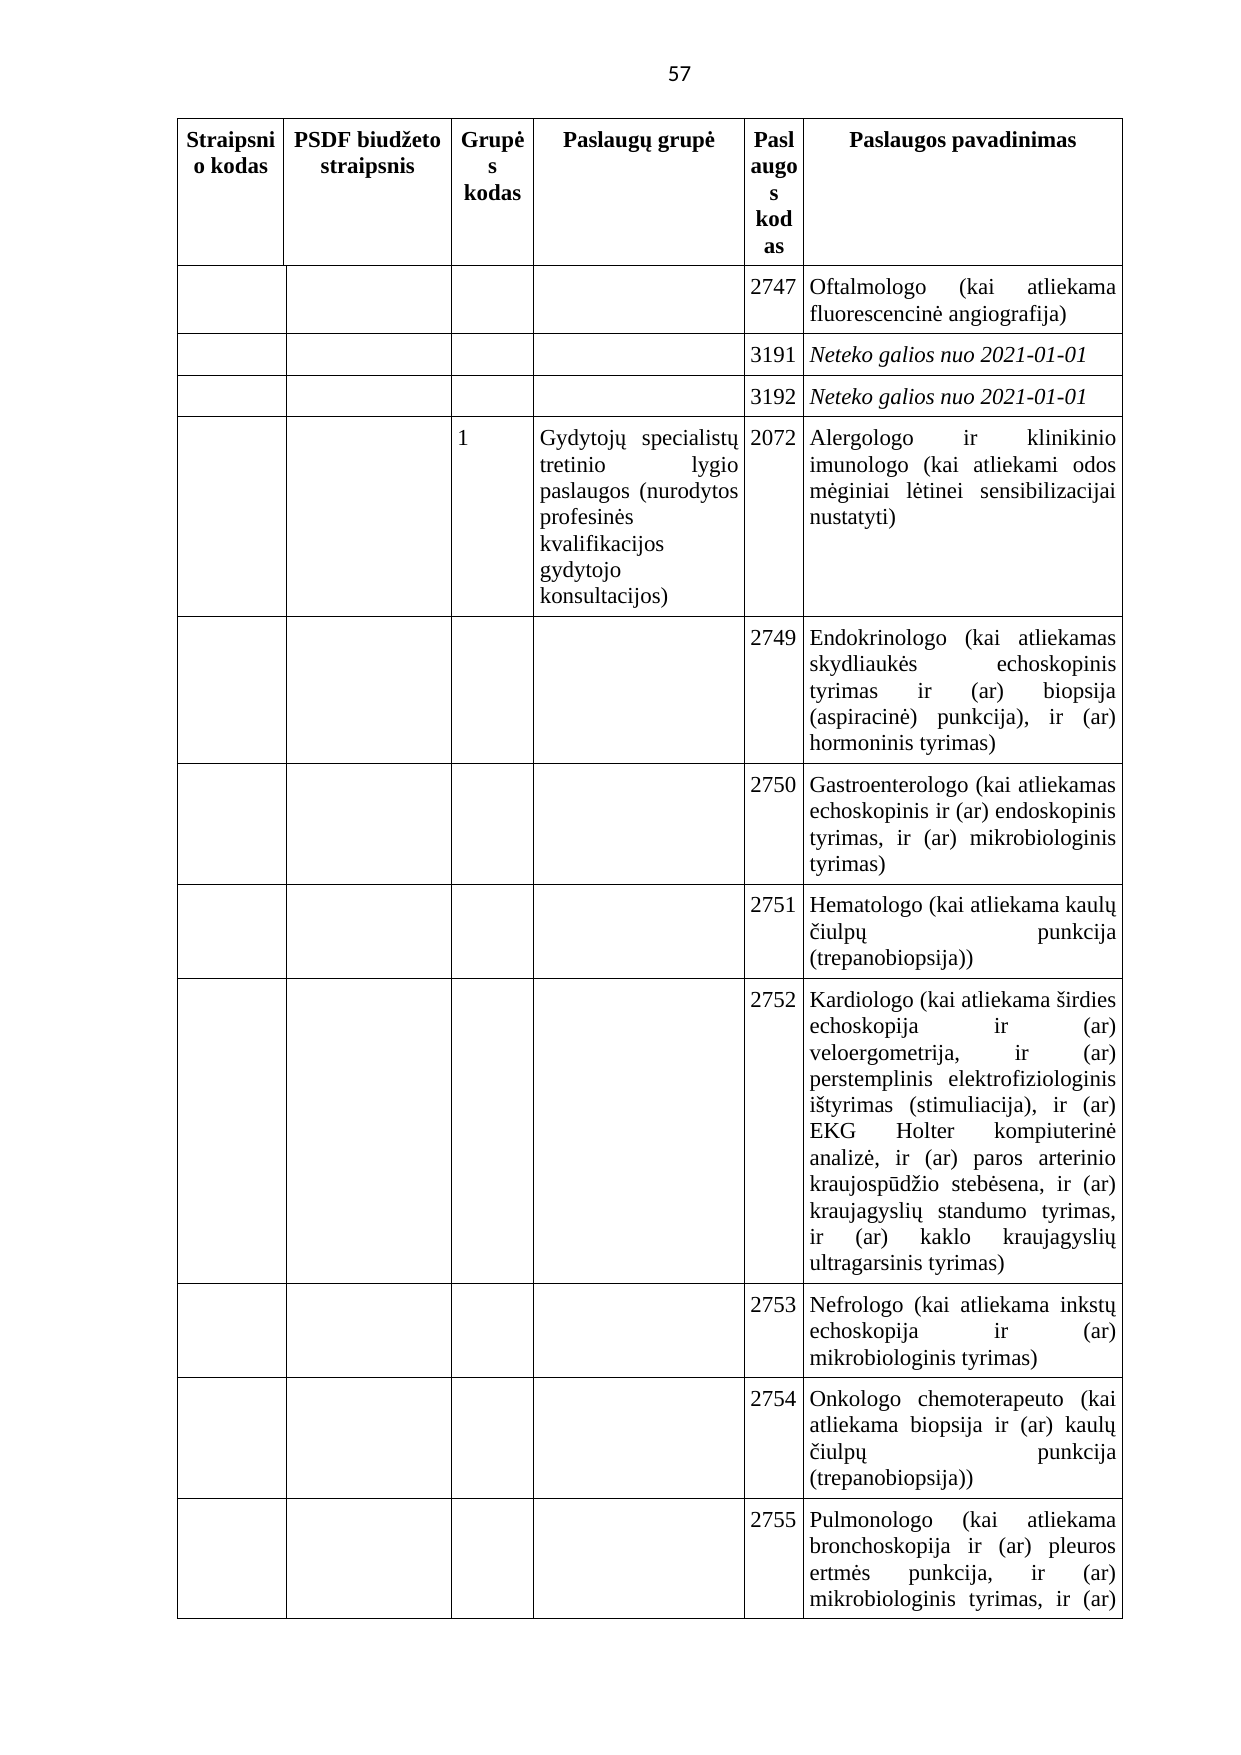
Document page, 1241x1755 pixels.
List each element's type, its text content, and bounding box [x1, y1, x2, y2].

table_cell [534, 334, 744, 374]
table_header Paslaugų grupė [534, 119, 744, 265]
table_cell [534, 885, 744, 978]
table_cell [287, 334, 451, 374]
table_cell [178, 617, 286, 763]
table_cell Pulmonologo (kai atliekama bronchoskopija ir (ar) pleuros ertmės punkcija, ir (ar) mikrobiologinis tyrimas, ir (ar) [804, 1499, 1122, 1618]
table_cell Kardiologo (kai atliekama širdies echoskopija ir (ar) veloergometrija, ir (ar) perstemplinis elektrofiziologinis ištyrimas (stimuliacija), ir (ar) EKG Holter kompiuterinė analizė, ir (ar) paros arterinio kraujospūdžio stebėsena, ir (ar) kraujagyslių standumo tyrimas, ir (ar) kaklo kraujagyslių ultragarsinis tyrimas) [804, 979, 1122, 1283]
table_cell [178, 266, 286, 333]
table_cell 2754 [745, 1378, 803, 1498]
table_cell 2749 [745, 617, 803, 763]
table_cell [178, 376, 286, 416]
table_cell [452, 617, 533, 763]
table_cell Neteko galios nuo 2021-01-01 [804, 376, 1122, 416]
table_cell [287, 417, 451, 616]
table_cell [452, 266, 533, 333]
table_cell [178, 1499, 286, 1618]
table_cell Onkologo chemoterapeuto (kai atliekama biopsija ir (ar) kaulų čiulpų punkcija (trepanobiopsija)) [804, 1378, 1122, 1498]
table_cell [452, 376, 533, 416]
table_cell [452, 979, 533, 1283]
table_header Paslaugos kodas [745, 119, 803, 265]
table_cell [287, 266, 451, 333]
table_cell 3191 [745, 334, 803, 374]
table_cell 2751 [745, 885, 803, 978]
table_cell [287, 764, 451, 883]
table_cell [452, 764, 533, 883]
table_cell [178, 979, 286, 1283]
table_cell Gastroenterologo (kai atliekamas echoskopinis ir (ar) endoskopinis tyrimas, ir (ar) mikrobiologinis tyrimas) [804, 764, 1122, 883]
table_cell [534, 1378, 744, 1498]
table_cell Neteko galios nuo 2021-01-01 [804, 334, 1122, 374]
table_cell [287, 1378, 451, 1498]
table_cell [287, 979, 451, 1283]
table_cell [287, 1284, 451, 1377]
table_cell 2072 [745, 417, 803, 616]
table_cell [178, 885, 286, 978]
table_cell Nefrologo (kai atliekama inkstų echoskopija ir (ar) mikrobiologinis tyrimas) [804, 1284, 1122, 1377]
table_cell 2747 [745, 266, 803, 333]
table_cell Oftalmologo (kai atliekama fluorescencinė angiografija) [804, 266, 1122, 333]
table_cell [452, 1378, 533, 1498]
table_cell 3192 [745, 376, 803, 416]
table_cell [452, 1284, 533, 1377]
table_cell [178, 764, 286, 883]
table_cell [534, 1284, 744, 1377]
table_cell [178, 417, 286, 616]
table_cell Gydytojų specialistų tretinio lygio paslaugos (nurodytos profesinės kvalifikacijos gydytojo konsultacijos) [534, 417, 744, 616]
table_cell [287, 1499, 451, 1618]
table_cell Endokrinologo (kai atliekamas skydliaukės echoskopinis tyrimas ir (ar) biopsija (aspiracinė) punkcija), ir (ar) hormoninis tyrimas) [804, 617, 1122, 763]
table_cell [452, 334, 533, 374]
table_cell [534, 979, 744, 1283]
table_cell [452, 885, 533, 978]
table_header PSDF biudžeto straipsnis [284, 119, 451, 265]
table_cell [452, 1499, 533, 1618]
table_cell [178, 1284, 286, 1377]
table_header Paslaugos pavadinimas [804, 119, 1122, 265]
table_cell Alergologo ir klinikinio imunologo (kai atliekami odos mėginiai lėtinei sensibilizacijai nustatyti) [804, 417, 1122, 616]
table_cell 1 [452, 417, 533, 616]
table_cell [534, 1499, 744, 1618]
table_cell [534, 617, 744, 763]
table_header Straipsnio kodas [178, 119, 283, 265]
table_cell [178, 334, 286, 374]
table_cell [534, 266, 744, 333]
table_cell 2755 [745, 1499, 803, 1618]
table_cell Hematologo (kai atliekama kaulų čiulpų punkcija (trepanobiopsija)) [804, 885, 1122, 978]
table_cell 2753 [745, 1284, 803, 1377]
table_cell [178, 1378, 286, 1498]
table_cell [287, 885, 451, 978]
table_cell [534, 764, 744, 883]
table_header Grupės kodas [452, 119, 533, 265]
table_cell [287, 376, 451, 416]
table_cell [534, 376, 744, 416]
table_cell 2750 [745, 764, 803, 883]
table_cell 2752 [745, 979, 803, 1283]
table_cell [287, 617, 451, 763]
